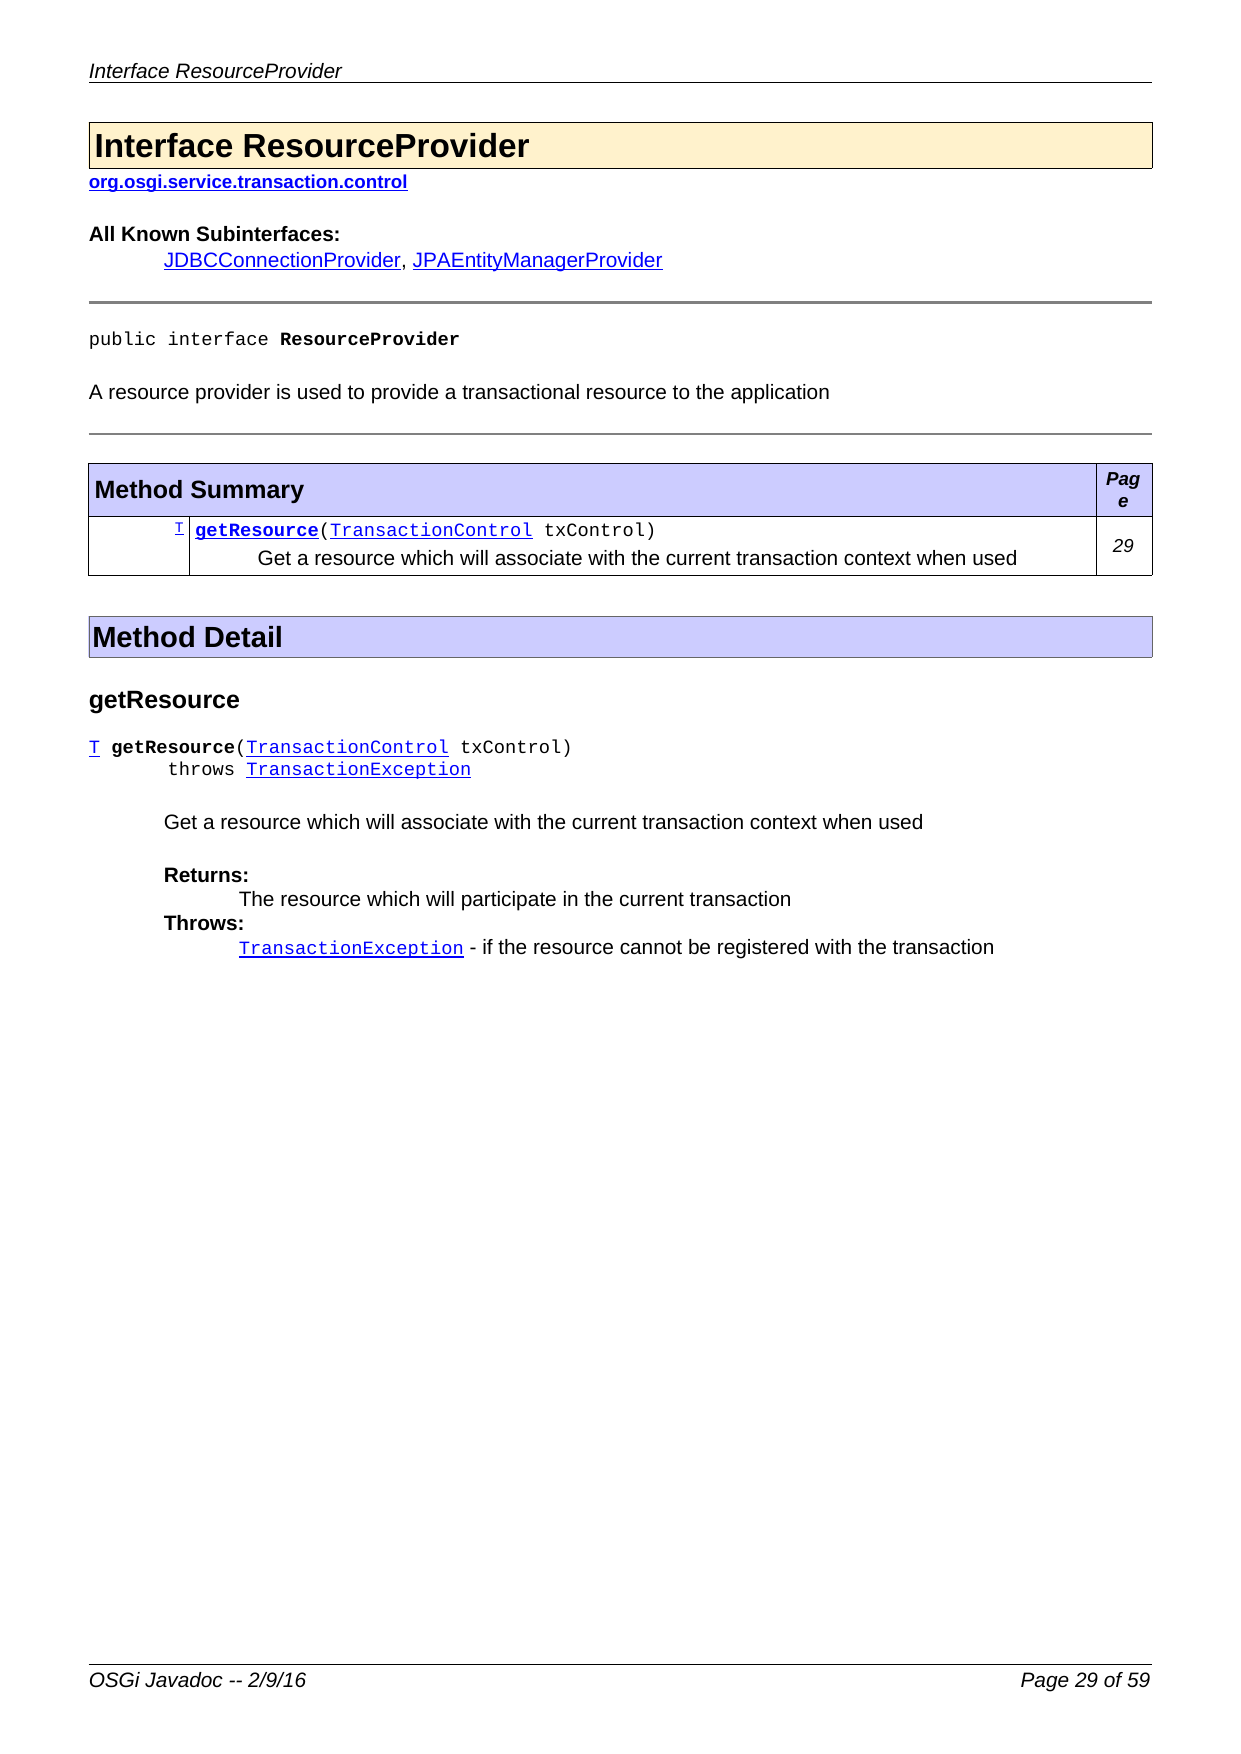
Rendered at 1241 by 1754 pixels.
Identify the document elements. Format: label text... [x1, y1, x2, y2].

table_header Page [1097, 464, 1152, 516]
subtitle getResource [88, 685, 1152, 714]
text Throws: [163, 911, 1152, 935]
subtitle All Known Subinterfaces: [88, 222, 1152, 246]
text Get a resource which will associate with the current transaction context when used [163, 810, 1152, 834]
text public interface ResourceProvider [88, 330, 1152, 351]
table_header Method Summary [89, 464, 1096, 516]
text Returns: [163, 863, 1152, 887]
table_cell getResource(TransactionControl txControl) Get a resource which will associate with the current transaction context when used [190, 517, 1096, 575]
text The resource which will participate in the current transaction [238, 887, 1152, 911]
text A resource provider is used to provide a transactional resource to the application [88, 380, 1152, 404]
text JDBCConnectionProvider, JPAEntityManagerProvider [163, 248, 1152, 272]
table_cell 29 [1097, 517, 1152, 575]
text org.osgi.service.transaction.control [88, 171, 1152, 193]
subtitle Method Detail [90, 617, 1152, 657]
text T getResource(TransactionControl txControl) throws TransactionException [88, 738, 1152, 781]
subtitle Interface ResourceProvider [90, 123, 1152, 168]
text TransactionException - if the resource cannot be registered with the transaction [238, 935, 1152, 960]
table_cell T [89, 517, 189, 575]
